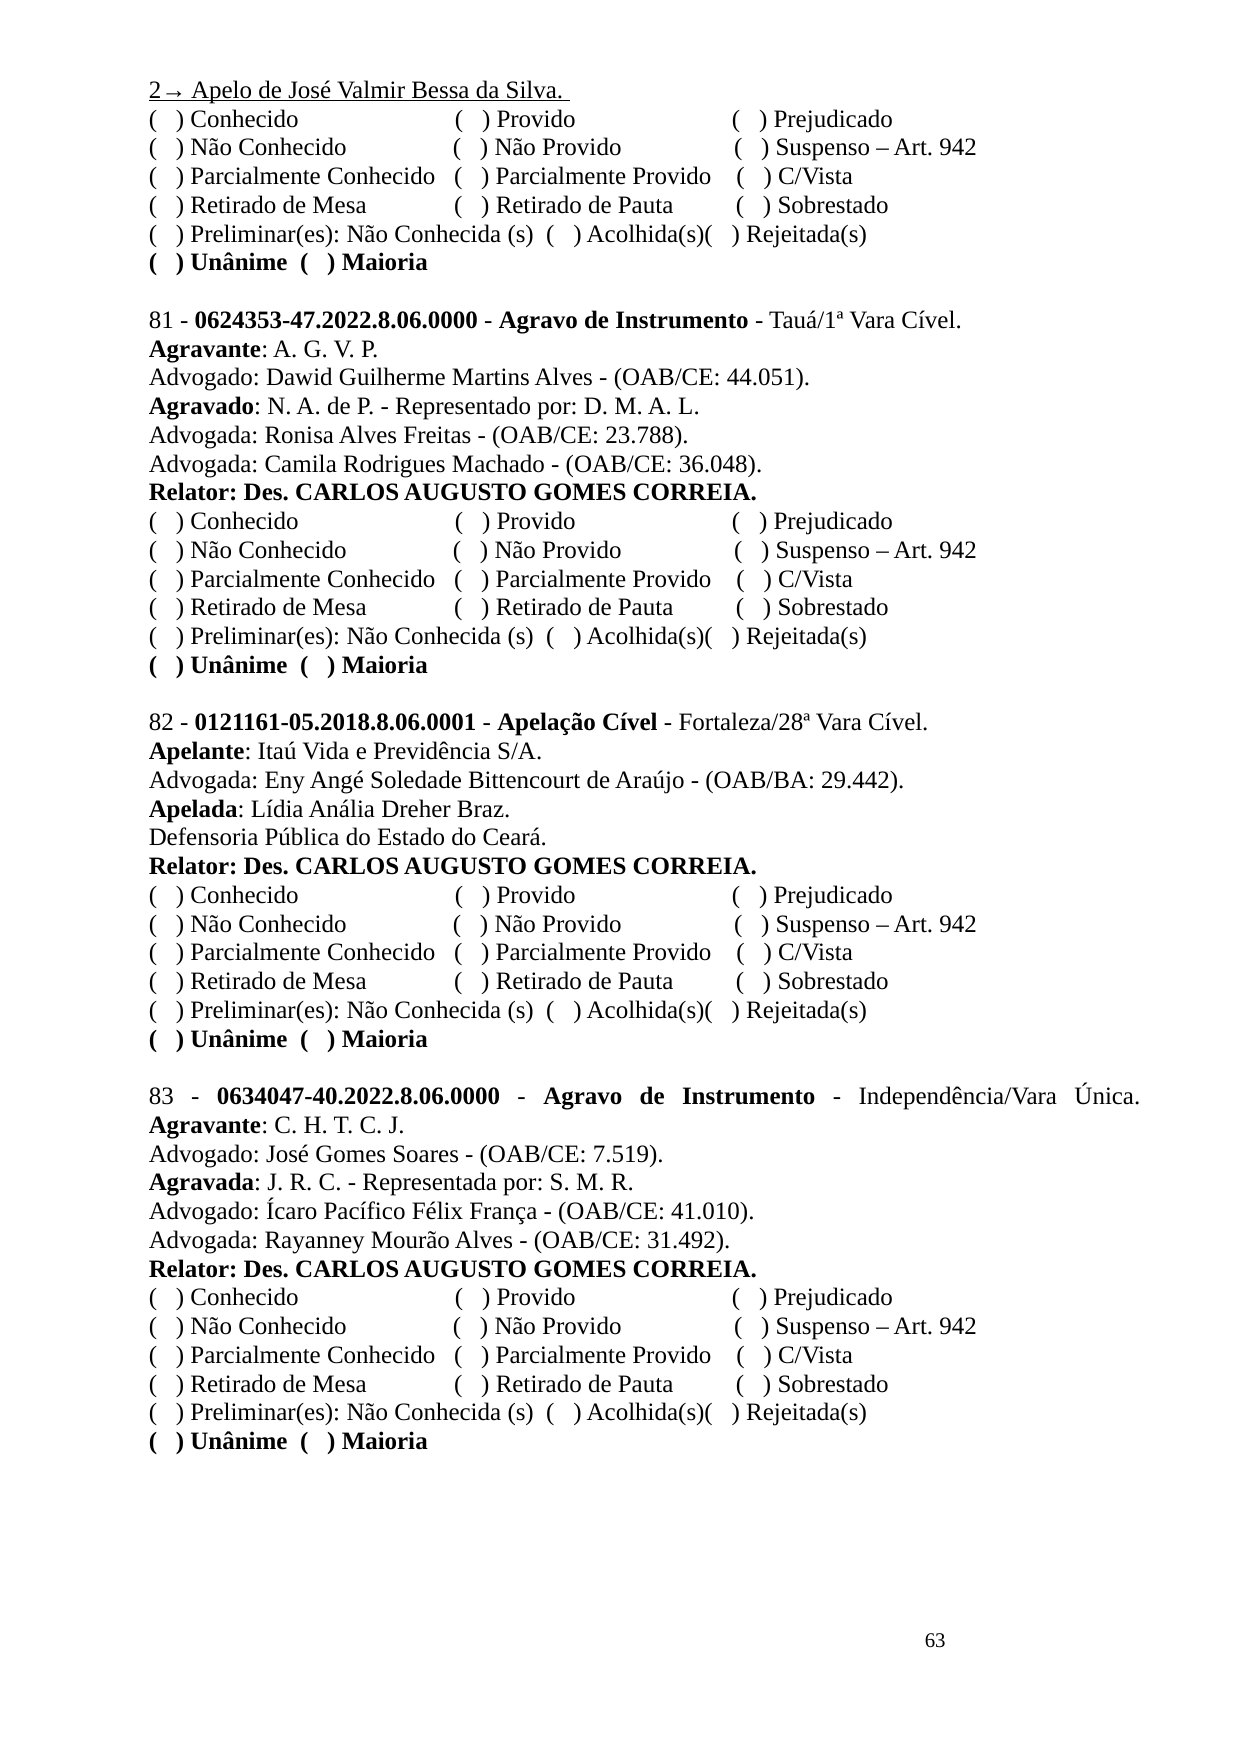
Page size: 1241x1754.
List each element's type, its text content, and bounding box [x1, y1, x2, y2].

text ( ) Preliminar(es): Não Conhecida (s) ( ) Acolhida(s)( ) Rejeitada(s) [148, 621, 1158, 650]
text Advogado: Ícaro Pacífico Félix França - (OAB/CE: 41.010). [148, 1196, 1141, 1225]
text ( ) Conhecido ( ) Provido ( ) Prejudicado [148, 506, 1141, 535]
text ( ) Retirado de Mesa ( ) Retirado de Pauta ( ) Sobrestado [148, 592, 1158, 621]
text 2→ Apelo de José Valmir Bessa da Silva. [148, 75, 1158, 104]
text Agravada: J. R. C. - Representada por: S. M. R. [148, 1167, 1141, 1196]
text ( ) Não Conhecido ( ) Não Provido ( ) Suspenso – Art. 942 [148, 909, 1158, 937]
text 83 - 0634047-40.2022.8.06.0000 - Agravo de Instrumento - Independência/Vara Única. Agravante: C. H. T. C. J. [148, 1081, 1141, 1139]
text ( ) Conhecido ( ) Provido ( ) Prejudicado [148, 880, 1141, 909]
text ( ) Preliminar(es): Não Conhecida (s) ( ) Acolhida(s)( ) Rejeitada(s) [148, 219, 1158, 247]
text ( ) Retirado de Mesa ( ) Retirado de Pauta ( ) Sobrestado [148, 190, 1158, 219]
text ( ) Unânime ( ) Maioria [148, 650, 1158, 679]
text Advogado: Dawid Guilherme Martins Alves - (OAB/CE: 44.051). [148, 362, 1141, 391]
text ( ) Retirado de Mesa ( ) Retirado de Pauta ( ) Sobrestado [148, 1369, 1158, 1397]
text ( ) Unânime ( ) Maioria [148, 1426, 1158, 1455]
text ( ) Preliminar(es): Não Conhecida (s) ( ) Acolhida(s)( ) Rejeitada(s) [148, 995, 1158, 1024]
text ( ) Parcialmente Conhecido ( ) Parcialmente Provido ( ) C/Vista [148, 937, 1158, 966]
text Advogada: Rayanney Mourão Alves - (OAB/CE: 31.492). [148, 1225, 1141, 1254]
text ( ) Unânime ( ) Maioria [148, 1024, 1158, 1052]
text ( ) Conhecido ( ) Provido ( ) Prejudicado [148, 1282, 1141, 1311]
text Relator: Des. CARLOS AUGUSTO GOMES CORREIA. [148, 851, 1141, 880]
text ( ) Não Conhecido ( ) Não Provido ( ) Suspenso – Art. 942 [148, 132, 1158, 161]
text ( ) Não Conhecido ( ) Não Provido ( ) Suspenso – Art. 942 [148, 535, 1158, 564]
text ( ) Parcialmente Conhecido ( ) Parcialmente Provido ( ) C/Vista [148, 161, 1158, 190]
text ( ) Parcialmente Conhecido ( ) Parcialmente Provido ( ) C/Vista [148, 564, 1158, 592]
text Apelada: Lídia Anália Dreher Braz. [148, 794, 1141, 822]
text Defensoria Pública do Estado do Ceará. [148, 822, 1141, 851]
text Agravado: N. A. de P. - Representado por: D. M. A. L. [148, 391, 1141, 420]
text 82 - 0121161-05.2018.8.06.0001 - Apelação Cível - Fortaleza/28ª Vara Cível. [148, 707, 1141, 736]
text Advogada: Ronisa Alves Freitas - (OAB/CE: 23.788). [148, 420, 1141, 449]
text ( ) Conhecido ( ) Provido ( ) Prejudicado [148, 104, 1141, 132]
text Agravante: A. G. V. P. [148, 334, 1141, 362]
text ( ) Unânime ( ) Maioria [148, 247, 1158, 276]
text ( ) Retirado de Mesa ( ) Retirado de Pauta ( ) Sobrestado [148, 966, 1158, 995]
text ( ) Parcialmente Conhecido ( ) Parcialmente Provido ( ) C/Vista [148, 1340, 1158, 1369]
text Advogada: Camila Rodrigues Machado - (OAB/CE: 36.048). [148, 449, 1141, 477]
text Relator: Des. CARLOS AUGUSTO GOMES CORREIA. [148, 1254, 1141, 1282]
text Advogado: José Gomes Soares - (OAB/CE: 7.519). [148, 1139, 1141, 1167]
text 81 - 0624353-47.2022.8.06.0000 - Agravo de Instrumento - Tauá/1ª Vara Cível. [148, 305, 1141, 334]
text ( ) Não Conhecido ( ) Não Provido ( ) Suspenso – Art. 942 [148, 1311, 1158, 1340]
text Apelante: Itaú Vida e Previdência S/A. [148, 736, 1141, 765]
text Advogada: Eny Angé Soledade Bittencourt de Araújo - (OAB/BA: 29.442). [148, 765, 1141, 794]
text Relator: Des. CARLOS AUGUSTO GOMES CORREIA. [148, 477, 1141, 506]
text ( ) Preliminar(es): Não Conhecida (s) ( ) Acolhida(s)( ) Rejeitada(s) [148, 1397, 1158, 1426]
